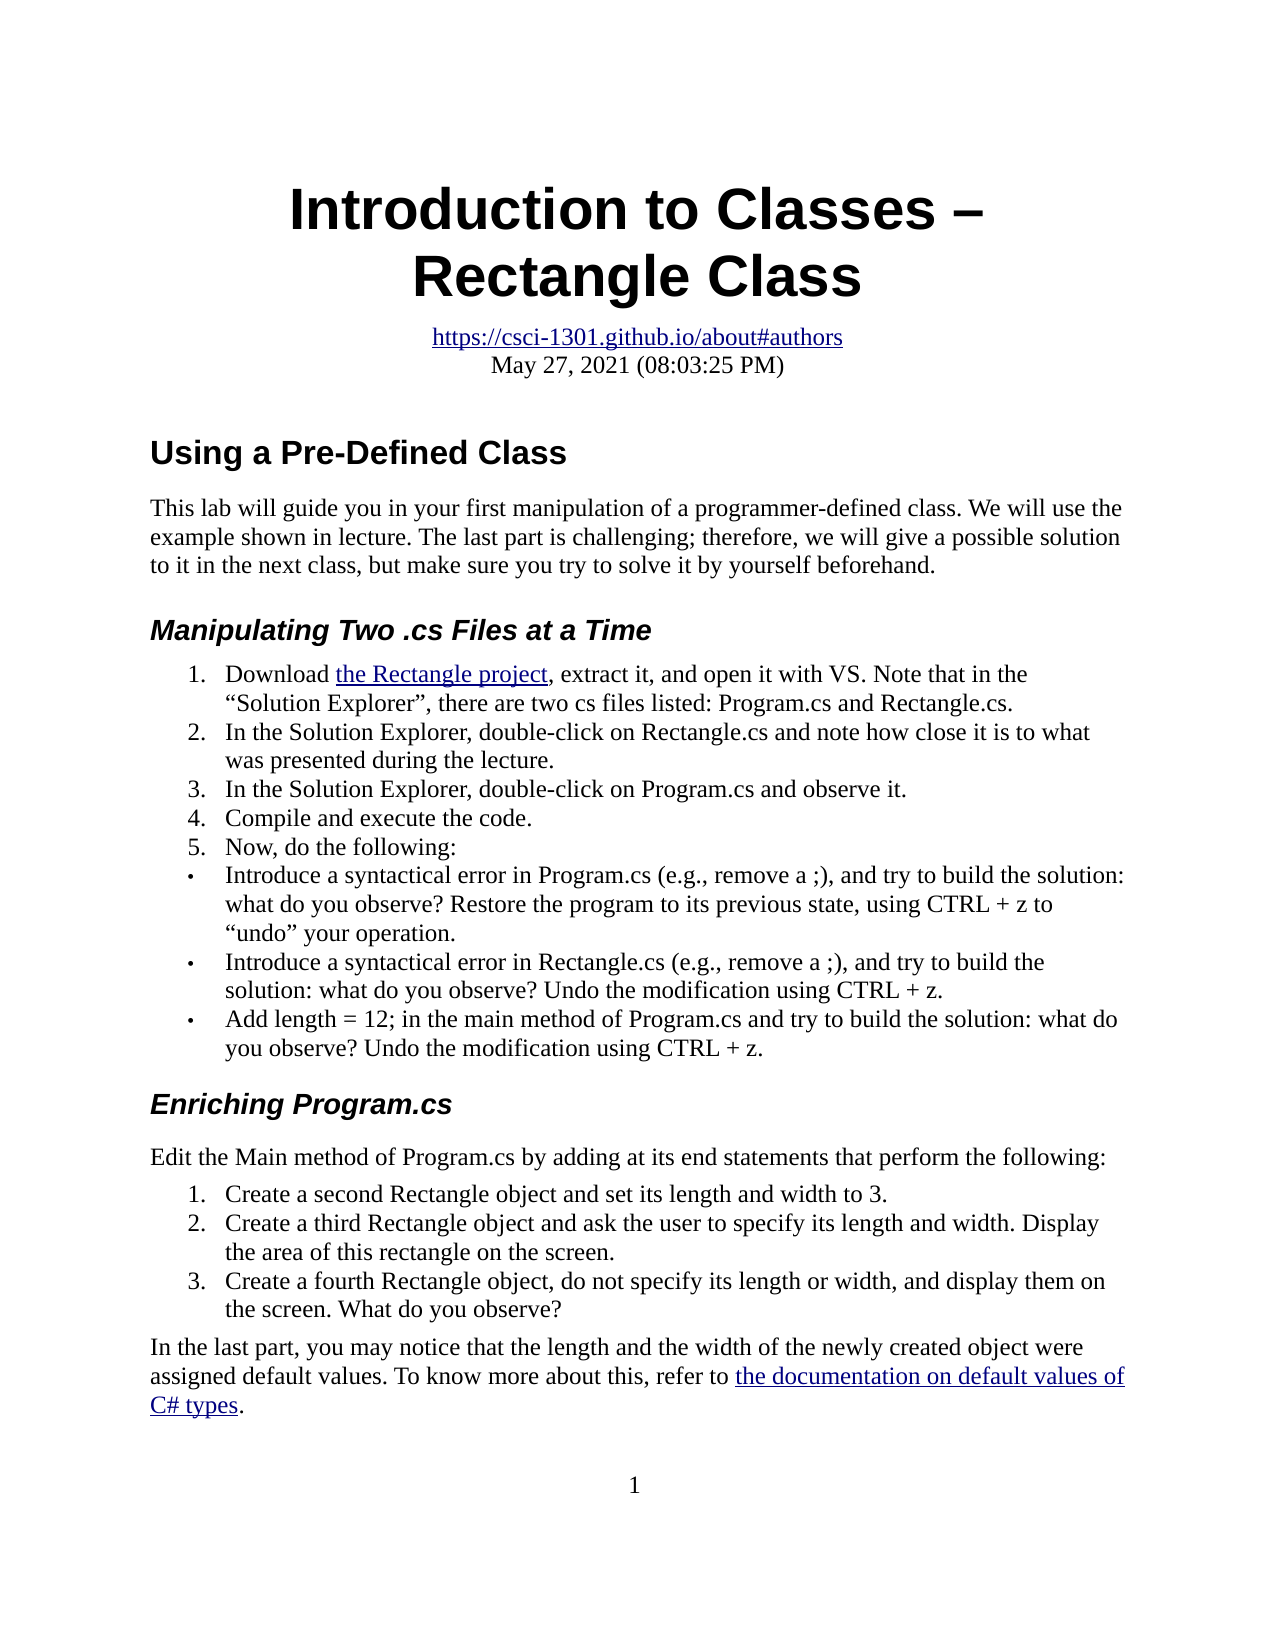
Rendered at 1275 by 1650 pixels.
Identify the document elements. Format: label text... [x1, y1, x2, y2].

list Create a third Rectangle object and ask the user to specify its length and width. Display the area of this rectangle on the screen. [187, 1208, 1125, 1266]
text This lab will guide you in your first manipulation of a programmer-defined class. We will use the example shown in lecture. The last part is challenging; therefore, we will give a possible solution to it in the next class, but make sure you try to solve it by yourself beforehand. [150, 493, 1125, 579]
text Edit the Main method of Program.cs by adding at its end statements that perform the following: [150, 1142, 1125, 1171]
list Add length = 12; in the main method of Program.cs and try to build the solution: what do you observe? Undo the modification using CTRL + z. [187, 1004, 1125, 1062]
list Create a fourth Rectangle object, do not specify its length or width, and display them on the screen. What do you observe? [187, 1266, 1125, 1323]
subtitle Using a Pre-Defined Class [150, 433, 1125, 472]
subtitle Manipulating Two .cs Files at a Time [150, 613, 1125, 647]
text https://csci-1301.github.io/about#authors [150, 322, 1125, 350]
list Now, do the following: [187, 832, 1125, 861]
text In the last part, you may notice that the length and the width of the newly created object were assigned default values. To know more about this, refer to the documentation on default values of C# types. [150, 1332, 1125, 1418]
text May 27, 2021 (08:03:25 PM) [150, 350, 1125, 379]
list Compile and execute the code. [187, 803, 1125, 832]
list Introduce a syntactical error in Program.cs (e.g., remove a ;), and try to build the solution: what do you observe? Restore the program to its previous state, using CTRL + z to “undo” your operation. [187, 861, 1125, 947]
list Download the Rectangle project, extract it, and open it with VS. Note that in the “Solution Explorer”, there are two cs files listed: Program.cs and Rectangle.cs. [187, 659, 1125, 717]
list In the Solution Explorer, double-click on Program.cs and observe it. [187, 774, 1125, 803]
subtitle Enriching Program.cs [150, 1087, 1125, 1120]
list In the Solution Explorer, double-click on Rectangle.cs and note how close it is to what was presented during the lecture. [187, 717, 1125, 774]
list Introduce a syntactical error in Rectangle.cs (e.g., remove a ;), and try to build the solution: what do you observe? Undo the modification using CTRL + z. [187, 947, 1125, 1004]
title Introduction to Classes – Rectangle Class [150, 175, 1125, 309]
list Create a second Rectangle object and set its length and width to 3. [187, 1179, 1125, 1208]
